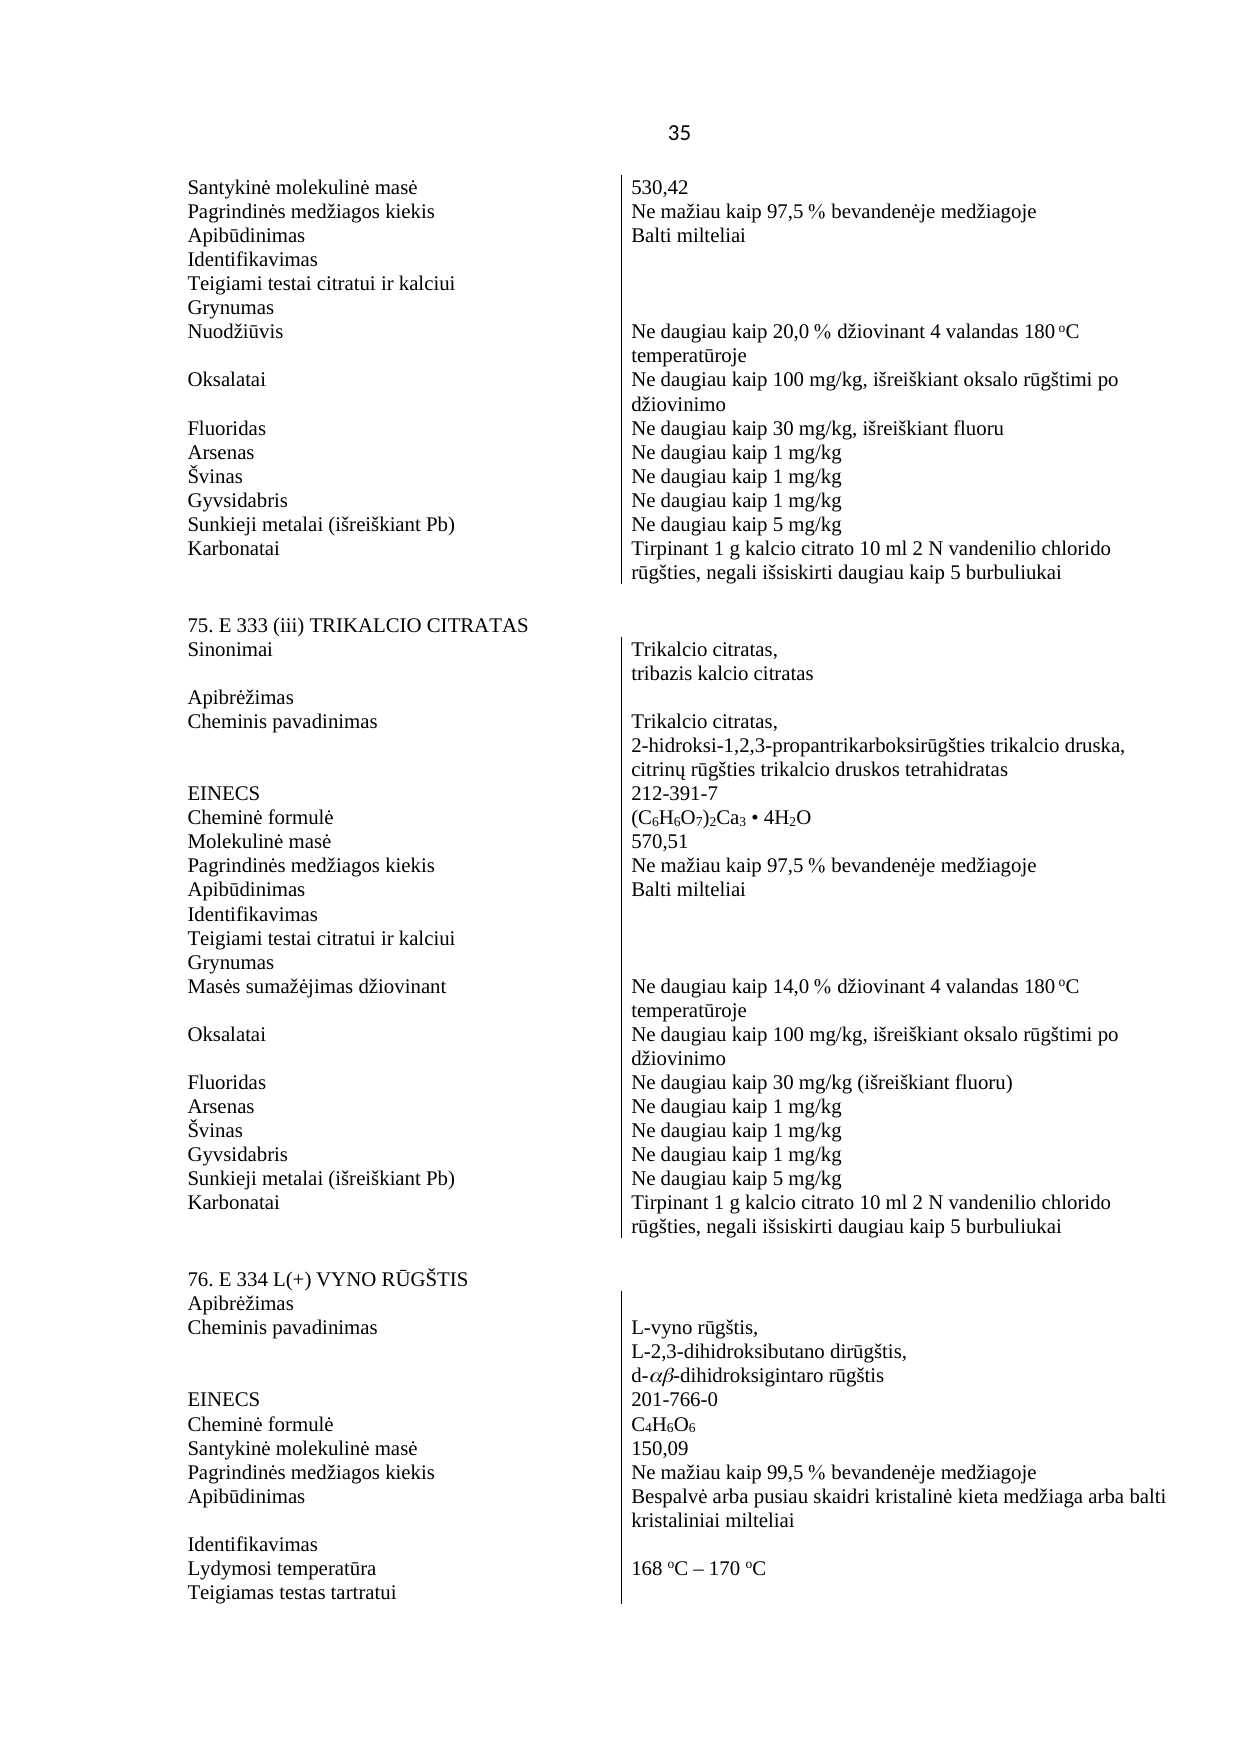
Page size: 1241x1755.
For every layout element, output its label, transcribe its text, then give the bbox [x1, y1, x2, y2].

table_cell [622, 247, 1181, 271]
table_cell Pagrindinės medžiagos kiekis [177, 1460, 621, 1484]
table_cell Ne daugiau kaip 100 mg/kg, išreiškiant oksalo rūgštimi po džiovinimo [622, 368, 1181, 416]
table_cell Trikalcio citratas, tribazis kalcio citratas [622, 637, 1181, 685]
table_cell Ne daugiau kaip 1 mg/kg [622, 464, 1181, 488]
table_cell Švinas [177, 464, 621, 488]
table_cell Ne daugiau kaip 20,0  džiovinant 4 valandas 180 oC temperatūroje [622, 319, 1181, 367]
table_cell Identifikavimas [177, 247, 621, 271]
table_cell Balti milteliai [622, 878, 1181, 901]
table_cell Ne daugiau kaip 1 mg/kg [622, 440, 1181, 464]
table_cell Apibūdinimas [177, 1484, 621, 1532]
table_cell C4H6O6 [622, 1411, 1181, 1436]
table_cell Apibrėžimas [177, 1291, 621, 1315]
table_cell 150,09 [622, 1436, 1181, 1459]
table_cell Ne daugiau kaip 5 mg/kg [622, 1166, 1181, 1190]
table_cell Nuodžiūvis [177, 319, 621, 367]
table_cell [622, 926, 1181, 949]
table_cell Ne daugiau kaip 1 mg/kg [622, 1118, 1181, 1142]
table_cell 570,51 [622, 829, 1181, 853]
table_cell Ne daugiau kaip 1 mg/kg [622, 1142, 1181, 1166]
table_cell Cheminis pavadinimas [177, 1315, 621, 1387]
table_cell Ne daugiau kaip 1 mg/kg [622, 488, 1181, 512]
table_cell [622, 950, 1181, 974]
table_cell Cheminis pavadinimas [177, 709, 621, 781]
table_cell Ne mažiau kaip 97,5  bevandenėje medžiagoje [622, 199, 1181, 223]
table_cell Identifikavimas [177, 1532, 621, 1556]
table_cell Arsenas [177, 440, 621, 464]
table_cell Sunkieji metalai (išreiškiant Pb) [177, 1166, 621, 1190]
table_cell 530,42 [622, 175, 1181, 199]
table_cell Apibūdinimas [177, 878, 621, 901]
table_cell Ne daugiau kaip 5 mg/kg [622, 512, 1181, 536]
table_cell Pagrindinės medžiagos kiekis [177, 853, 621, 877]
table_cell Molekulinė masė [177, 829, 621, 853]
table_cell Bespalvė arba pusiau skaidri kristalinė kieta medžiaga arba balti kristaliniai milteliai [622, 1484, 1181, 1532]
table_cell Fluoridas [177, 1070, 621, 1094]
table_cell [622, 901, 1181, 926]
table_cell Ne daugiau kaip 1 mg/kg [622, 1094, 1181, 1118]
table_cell L-vyno rūgštis, L-2,3-dihidroksibutano dirūgštis, d--dihidroksigintaro rūgštis [622, 1315, 1181, 1387]
table_cell Apibūdinimas [177, 223, 621, 247]
table_cell Sunkieji metalai (išreiškiant Pb) [177, 512, 621, 536]
table_cell Ne mažiau kaip 97,5  bevandenėje medžiagoje [622, 853, 1181, 877]
table_cell Trikalcio citratas, 2-hidroksi-1,2,3-propantrikarboksirūgšties trikalcio druska, citrinų rūgšties trikalcio druskos tetrahidratas [622, 709, 1181, 781]
table_cell EINECS [177, 1388, 621, 1411]
table_cell Fluoridas [177, 416, 621, 439]
table_cell Tirpinant 1 g kalcio citrato 10 ml 2 N vandenilio chlorido rūgšties, negali išsiskirti daugiau kaip 5 burbuliukai [622, 536, 1181, 584]
table_cell Oksalatai [177, 1022, 621, 1070]
table_cell Lydymosi temperatūra [177, 1556, 621, 1580]
table_cell Santykinė molekulinė masė [177, 1436, 621, 1459]
table_cell Cheminė formulė [177, 805, 621, 829]
table_cell Sinonimai [177, 637, 621, 685]
table_cell Santykinė molekulinė masė [177, 175, 621, 199]
table_cell Ne daugiau kaip 30 mg/kg, išreiškiant fluoru [622, 416, 1181, 439]
table_cell [622, 685, 1181, 709]
table_cell Arsenas [177, 1094, 621, 1118]
table_cell [622, 1580, 1181, 1604]
table_cell Oksalatai [177, 368, 621, 416]
table_header 76. E 334 L(+) VYNO RŪGŠTIS [177, 1267, 1181, 1291]
table_cell Karbonatai [177, 536, 621, 584]
table_cell Teigiami testai citratui ir kalciui [177, 271, 621, 295]
table_cell EINECS [177, 781, 621, 805]
table_cell 212-391-7 [622, 781, 1181, 805]
table_cell Gyvsidabris [177, 488, 621, 512]
table_cell Pagrindinės medžiagos kiekis [177, 199, 621, 223]
table_cell Ne daugiau kaip 30 mg/kg (išreiškiant fluoru) [622, 1070, 1181, 1094]
table_cell Grynumas [177, 295, 621, 319]
table_cell Cheminė formulė [177, 1411, 621, 1436]
table_cell Identifikavimas [177, 901, 621, 926]
table_cell Masės sumažėjimas džiovinant [177, 974, 621, 1022]
table_cell 168 oC – 170 oC [622, 1556, 1181, 1580]
table_cell [622, 271, 1181, 295]
table_header 75. E 333 (iii) TRIKALCIO CITRATAS [177, 613, 1181, 637]
table_cell Gyvsidabris [177, 1142, 621, 1166]
table_cell Apibrėžimas [177, 685, 621, 709]
table_cell Balti milteliai [622, 223, 1181, 247]
table_cell Ne mažiau kaip 99,5  bevandenėje medžiagoje [622, 1460, 1181, 1484]
table_cell Švinas [177, 1118, 621, 1142]
table_cell Tirpinant 1 g kalcio citrato 10 ml 2 N vandenilio chlorido rūgšties, negali išsiskirti daugiau kaip 5 burbuliukai [622, 1190, 1181, 1238]
table_cell Teigiamas testas tartratui [177, 1580, 621, 1604]
table_cell (C6H6O7)2Ca3 • 4H2O [622, 805, 1181, 829]
table_cell 201-766-0 [622, 1388, 1181, 1411]
table_cell Ne daugiau kaip 14,0  džiovinant 4 valandas 180 oC temperatūroje [622, 974, 1181, 1022]
table_cell Ne daugiau kaip 100 mg/kg, išreiškiant oksalo rūgštimi po džiovinimo [622, 1022, 1181, 1070]
table_cell [622, 1532, 1181, 1556]
table_cell [622, 1291, 1181, 1315]
table_cell Teigiami testai citratui ir kalciui [177, 926, 621, 949]
table_cell Grynumas [177, 950, 621, 974]
table_cell [622, 295, 1181, 319]
table_cell Karbonatai [177, 1190, 621, 1238]
